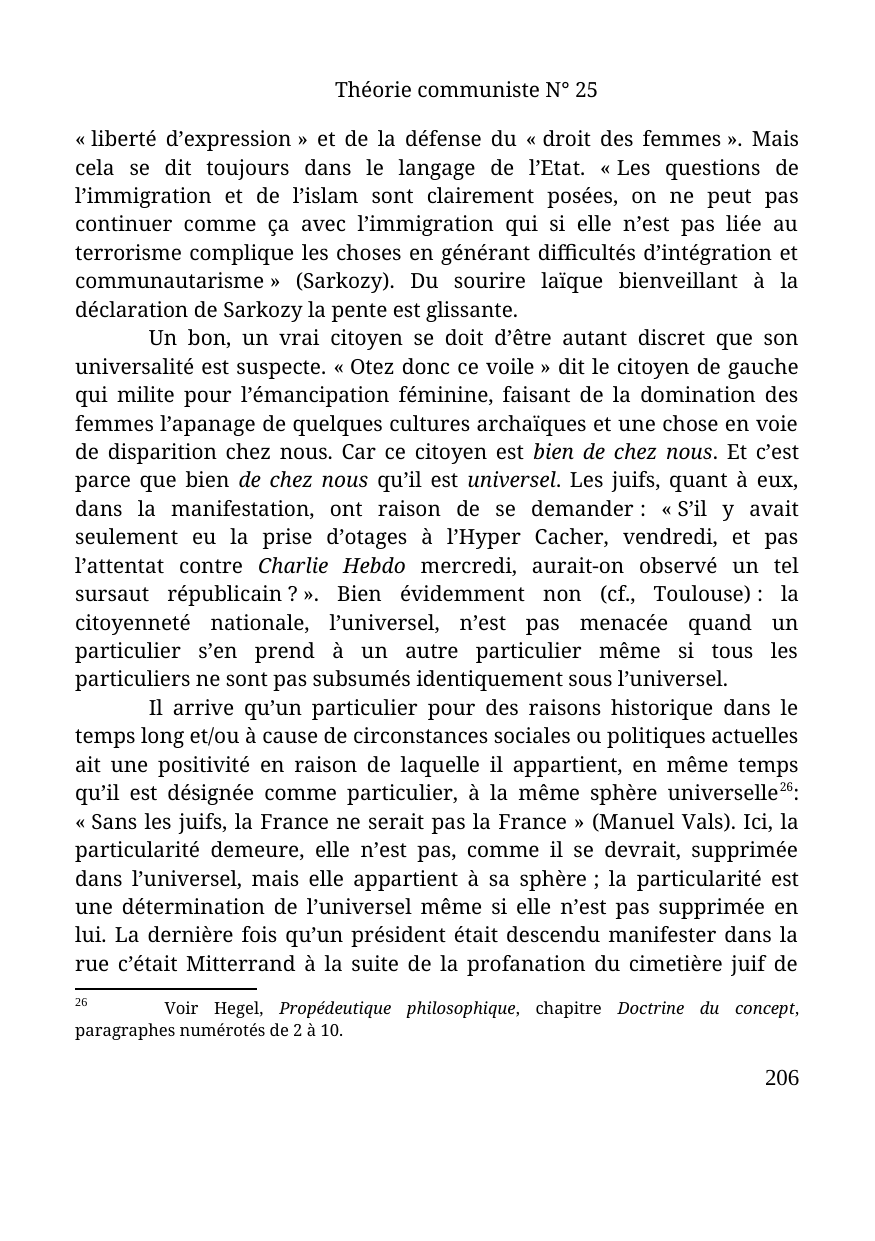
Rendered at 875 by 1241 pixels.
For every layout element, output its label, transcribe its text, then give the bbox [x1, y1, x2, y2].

text Voir Hegel, Propédeutique philosophique, chapitre Doctrine du concept, paragraphes numérotés de 2 à 10. [75, 994, 799, 1042]
text Il arrive qu’un particulier pour des raisons historique dans le temps long et/ou à cause de circonstances sociales ou politiques actuelles ait une positivité en raison de laquelle il appartient, en même temps qu’il est désignée comme particulier, à la même sphère universelle: « Sans les juifs, la France ne serait pas la France » (Manuel Vals). Ici, la particularité demeure, elle n’est pas, comme il se devrait, supprimée dans l’universel, mais elle appartient à sa sphère ; la particularité est une détermination de l’universel même si elle n’est pas supprimée en lui. La dernière fois qu’un président était descendu manifester dans la rue c’était Mitterrand à la suite de la profanation du cimetière juif de [75, 693, 799, 977]
text Un bon, un vrai citoyen se doit d’être autant discret que son universalité est suspecte. « Otez donc ce voile » dit le citoyen de gauche qui milite pour l’émancipation féminine, faisant de la domination des femmes l’apanage de quelques cultures archaïques et une chose en voie de disparition chez nous. Car ce citoyen est bien de chez nous. Et c’est parce que bien de chez nous qu’il est universel. Les juifs, quant à eux, dans la manifestation, ont raison de se demander : « S’il y avait seulement eu la prise d’otages à l’Hyper Cacher, vendredi, et pas l’attentat contre Charlie Hebdo mercredi, aurait-on observé un tel sursaut républicain ? ». Bien évidemment non (cf., Toulouse) : la citoyenneté nationale, l’universel, n’est pas menacée quand un particulier s’en prend à un autre particulier même si tous les particuliers ne sont pas subsumés identiquement sous l’universel. [75, 323, 799, 693]
text « liberté d’expression » et de la défense du « droit des femmes ». Mais cela se dit toujours dans le langage de l’Etat. « Les questions de l’immigration et de l’islam sont clairement posées, on ne peut pas continuer comme ça avec l’immigration qui si elle n’est pas liée au terrorisme complique les choses en générant difficultés d’intégration et communautarisme » (Sarkozy). Du sourire laïque bienveillant à la déclaration de Sarkozy la pente est glissante. [75, 124, 799, 323]
